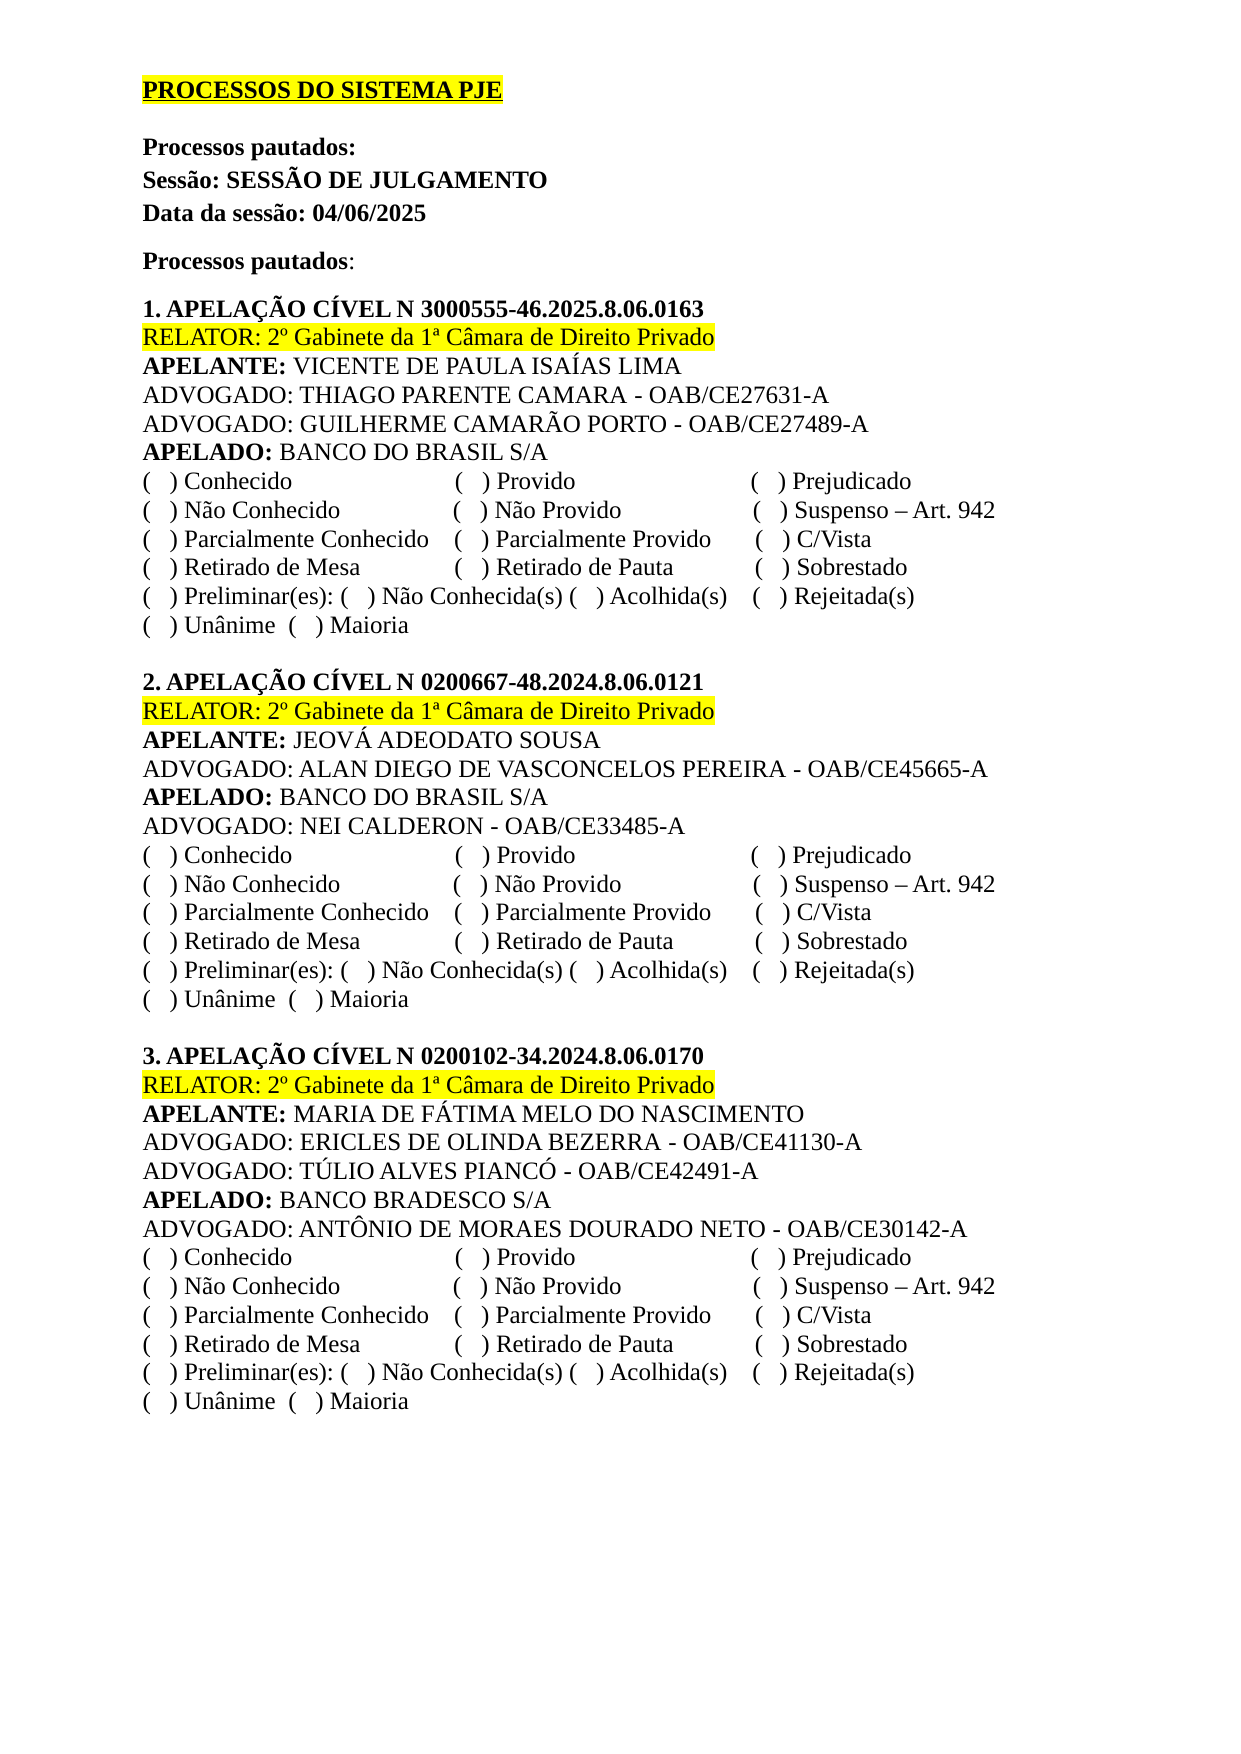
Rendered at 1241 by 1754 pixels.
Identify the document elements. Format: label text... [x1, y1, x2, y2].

text ( ) Não Conhecido ( ) Não Provido ( ) Suspenso – Art. 942 [142, 1271, 1141, 1300]
text ( ) Preliminar(es): ( ) Não Conhecida(s) ( ) Acolhida(s) ( ) Rejeitada(s) [142, 955, 1141, 984]
text Processos pautados: [142, 132, 1141, 161]
text ( ) Parcialmente Conhecido ( ) Parcialmente Provido ( ) C/Vista [142, 524, 1141, 552]
text ( ) Unânime ( ) Maioria [142, 1386, 1141, 1472]
text ( ) Retirado de Mesa ( ) Retirado de Pauta ( ) Sobrestado [142, 926, 1141, 955]
text ( ) Retirado de Mesa ( ) Retirado de Pauta ( ) Sobrestado [142, 552, 1141, 581]
text ( ) Parcialmente Conhecido ( ) Parcialmente Provido ( ) C/Vista [142, 1300, 1141, 1329]
text 1. APELAÇÃO CÍVEL N 3000555-46.2025.8.06.0163 RELATOR: 2º Gabinete da 1ª Câmara de Direito Privado APELANTE: VICENTE DE PAULA ISAÍAS LIMA ADVOGADO: THIAGO PARENTE CAMARA - OAB/CE27631-A ADVOGADO: GUILHERME CAMARÃO PORTO - OAB/CE27489-A APELADO: BANCO DO BRASIL S/A ( ) Conhecido ( ) Provido ( ) Prejudicado [142, 294, 1141, 495]
text ( ) Unânime ( ) Maioria 2. APELAÇÃO CÍVEL N 0200667-48.2024.8.06.0121 RELATOR: 2º Gabinete da 1ª Câmara de Direito Privado APELANTE: JEOVÁ ADEODATO SOUSA ADVOGADO: ALAN DIEGO DE VASCONCELOS PEREIRA - OAB/CE45665-A APELADO: BANCO DO BRASIL S/A ADVOGADO: NEI CALDERON - OAB/CE33485-A ( ) Conhecido ( ) Provido ( ) Prejudicado [142, 610, 1141, 869]
text ( ) Unânime ( ) Maioria 3. APELAÇÃO CÍVEL N 0200102-34.2024.8.06.0170 RELATOR: 2º Gabinete da 1ª Câmara de Direito Privado APELANTE: MARIA DE FÁTIMA MELO DO NASCIMENTO ADVOGADO: ERICLES DE OLINDA BEZERRA - OAB/CE41130-A ADVOGADO: TÚLIO ALVES PIANCÓ - OAB/CE42491-A APELADO: BANCO BRADESCO S/A ADVOGADO: ANTÔNIO DE MORAES DOURADO NETO - OAB/CE30142-A ( ) Conhecido ( ) Provido ( ) Prejudicado [142, 984, 1141, 1271]
text Data da sessão: 04/06/2025 [142, 198, 1141, 227]
text ( ) Preliminar(es): ( ) Não Conhecida(s) ( ) Acolhida(s) ( ) Rejeitada(s) [142, 1357, 1141, 1386]
text ( ) Retirado de Mesa ( ) Retirado de Pauta ( ) Sobrestado [142, 1329, 1141, 1357]
text PROCESSOS DO SISTEMA PJE [142, 75, 1141, 104]
text ( ) Parcialmente Conhecido ( ) Parcialmente Provido ( ) C/Vista [142, 897, 1141, 926]
text Sessão: SESSÃO DE JULGAMENTO [142, 166, 1141, 194]
text ( ) Não Conhecido ( ) Não Provido ( ) Suspenso – Art. 942 [142, 495, 1141, 524]
text ( ) Preliminar(es): ( ) Não Conhecida(s) ( ) Acolhida(s) ( ) Rejeitada(s) [142, 581, 1141, 610]
text ( ) Não Conhecido ( ) Não Provido ( ) Suspenso – Art. 942 [142, 869, 1141, 897]
text Processos pautados: [142, 246, 1141, 275]
